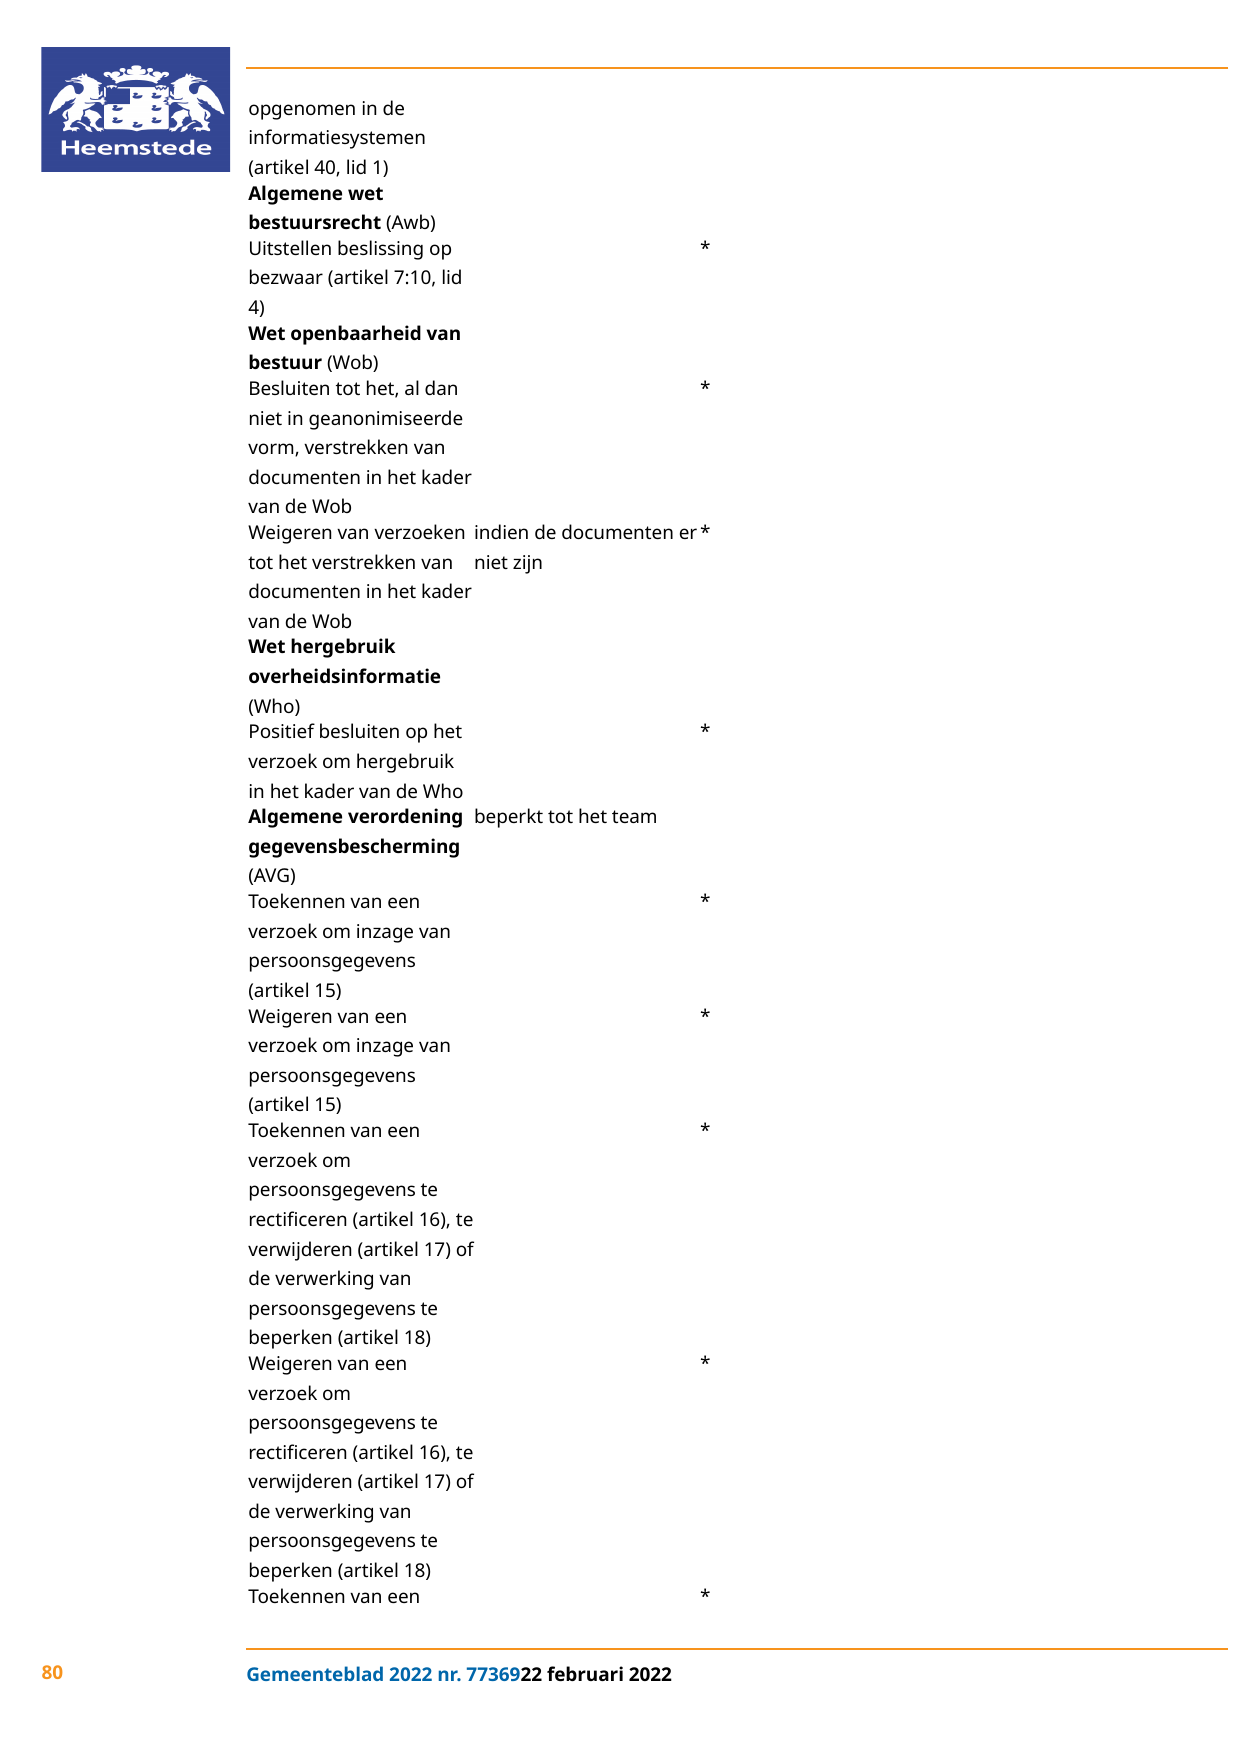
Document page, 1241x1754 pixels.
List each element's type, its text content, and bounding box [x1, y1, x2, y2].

table_cell [926, 235, 1152, 320]
table_cell [700, 95, 926, 180]
table_cell [700, 320, 926, 375]
table_cell [474, 1583, 700, 1609]
table_cell [474, 1003, 700, 1117]
table_cell [926, 519, 1152, 634]
table_cell * [700, 519, 926, 634]
table_cell * [700, 235, 926, 320]
table_cell [474, 375, 700, 519]
table_cell beperkt tot het team [474, 804, 700, 888]
table_cell * [700, 719, 926, 803]
table_cell Weigeren van een verzoek om persoonsgegevens te rectificeren (artikel 16), te verwijderen (artikel 17) of de verwerking van persoonsgegevens te beperken (artikel 18) [248, 1350, 474, 1583]
table_cell [474, 1350, 700, 1583]
table_cell Wet openbaarheid van bestuur (Wob) [248, 320, 474, 375]
table_cell Positief besluiten op het verzoek om hergebruik in het kader van de Who [248, 719, 474, 803]
table_cell [474, 1118, 700, 1350]
table_cell Weigeren van verzoeken tot het verstrekken van documenten in het kader van de Wob [248, 519, 474, 634]
table_cell [700, 180, 926, 235]
table_cell * [700, 1583, 926, 1609]
table_cell [474, 889, 700, 1003]
picture [41, 47, 231, 172]
table_cell [926, 320, 1152, 375]
table_cell [926, 889, 1152, 1003]
table_cell * [700, 1118, 926, 1350]
table_cell [926, 95, 1152, 180]
table_cell [926, 1118, 1152, 1350]
table_cell [474, 235, 700, 320]
table_cell * [700, 1350, 926, 1583]
table_cell Toekennen van een verzoek om persoonsgegevens te rectificeren (artikel 16), te verwijderen (artikel 17) of de verwerking van persoonsgegevens te beperken (artikel 18) [248, 1118, 474, 1350]
table_cell [926, 804, 1152, 888]
table_cell [926, 719, 1152, 803]
table_cell [474, 180, 700, 235]
table_cell [700, 804, 926, 888]
table_cell [474, 719, 700, 803]
table_cell [474, 95, 700, 180]
table_cell Toekennen van een [248, 1583, 474, 1609]
table_cell Toekennen van een verzoek om inzage van persoonsgegevens (artikel 15) [248, 889, 474, 1003]
table_cell * [700, 375, 926, 519]
table_cell [926, 180, 1152, 235]
table_cell opgenomen in de informatiesystemen (artikel 40, lid 1) [248, 95, 474, 180]
table_cell * [700, 1003, 926, 1117]
table_cell Besluiten tot het, al dan niet in geanonimiseerde vorm, verstrekken van documenten in het kader van de Wob [248, 375, 474, 519]
table_cell [474, 320, 700, 375]
table_cell Algemene wet bestuursrecht (Awb) [248, 180, 474, 235]
table_cell [926, 634, 1152, 719]
table_cell [474, 634, 700, 719]
table_cell Algemene verordening gegevensbescherming (AVG) [248, 804, 474, 888]
table_cell * [700, 889, 926, 1003]
table_cell [926, 375, 1152, 519]
table_cell [926, 1003, 1152, 1117]
table_cell indien de documenten er niet zijn [474, 519, 700, 634]
table_cell [926, 1583, 1152, 1609]
table_cell Wet hergebruik overheidsinformatie (Who) [248, 634, 474, 719]
table_cell [700, 634, 926, 719]
table_cell Weigeren van een verzoek om inzage van persoonsgegevens (artikel 15) [248, 1003, 474, 1117]
table_cell Uitstellen beslissing op bezwaar (artikel 7:10, lid 4) [248, 235, 474, 320]
table_cell [926, 1350, 1152, 1583]
